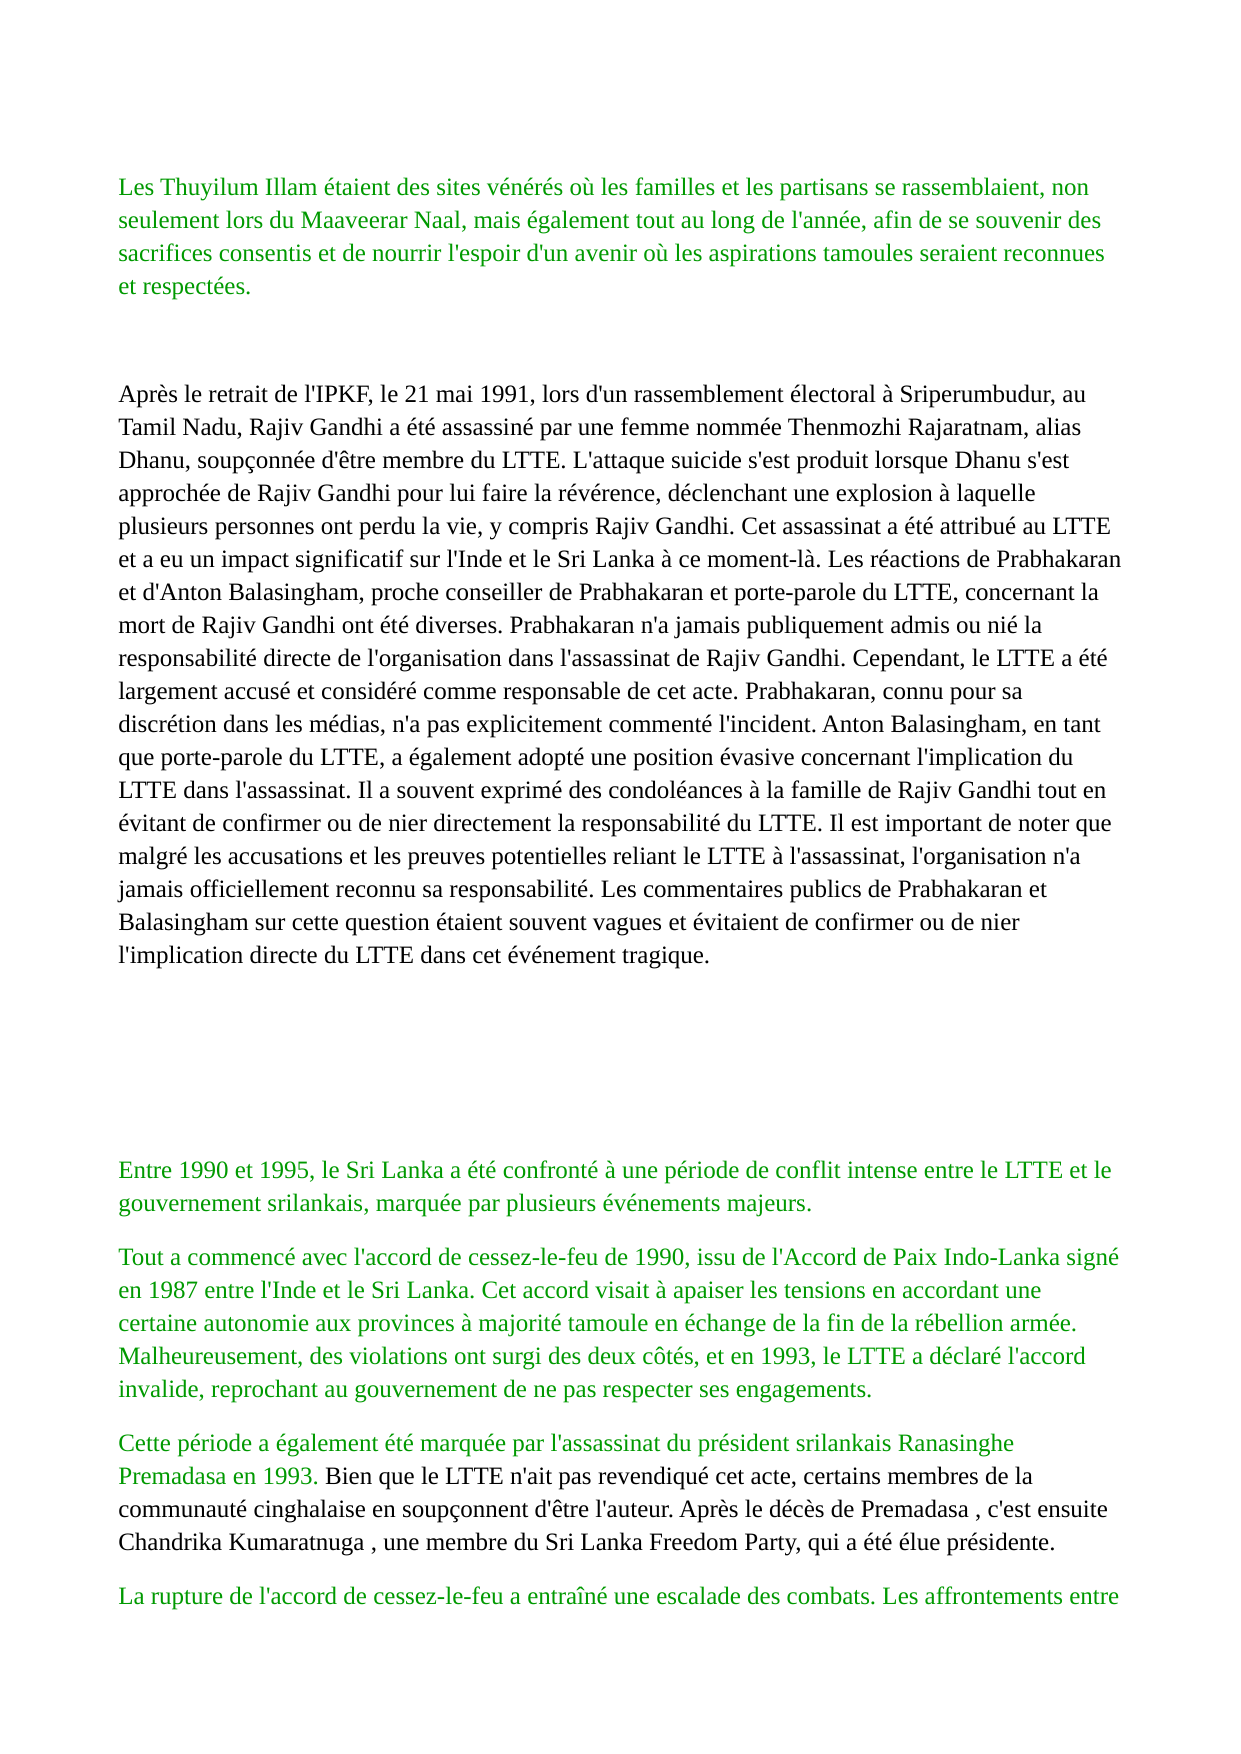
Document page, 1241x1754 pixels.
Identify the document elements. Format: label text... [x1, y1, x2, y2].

text Entre 1990 et 1995, le Sri Lanka a été confronté à une période de conflit intense entre le LTTE et le gouvernement srilankais, marquée par plusieurs événements majeurs. [118, 1156, 1122, 1217]
text Cette période a également été marquée par l'assassinat du président srilankais Ranasinghe Premadasa en 1993. Bien que le LTTE n'ait pas revendiqué cet acte, certains membres de la communauté cinghalaise en soupçonnent d'être l'auteur. Après le décès de Premadasa , c'est ensuite Chandrika Kumaratnuga , une membre du Sri Lanka Freedom Party, qui a été élue présidente. [118, 1428, 1122, 1556]
text Après le retrait de l'IPKF, le 21 mai 1991, lors d'un rassemblement électoral à Sriperumbudur, au Tamil Nadu, Rajiv Gandhi a été assassiné par une femme nommée Thenmozhi Rajaratnam, alias Dhanu, soupçonnée d'être membre du LTTE. L'attaque suicide s'est produit lorsque Dhanu s'est approchée de Rajiv Gandhi pour lui faire la révérence, déclenchant une explosion à laquelle plusieurs personnes ont perdu la vie, y compris Rajiv Gandhi. Cet assassinat a été attribué au LTTE et a eu un impact significatif sur l'Inde et le Sri Lanka à ce moment-là. Les réactions de Prabhakaran et d'Anton Balasingham, proche conseiller de Prabhakaran et porte-parole du LTTE, concernant la mort de Rajiv Gandhi ont été diverses. Prabhakaran n'a jamais publiquement admis ou nié la responsabilité directe de l'organisation dans l'assassinat de Rajiv Gandhi. Cependant, le LTTE a été largement accusé et considéré comme responsable de cet acte. Prabhakaran, connu pour sa discrétion dans les médias, n'a pas explicitement commenté l'incident. Anton Balasingham, en tant que porte-parole du LTTE, a également adopté une position évasive concernant l'implication du LTTE dans l'assassinat. Il a souvent exprimé des condoléances à la famille de Rajiv Gandhi tout en évitant de confirmer ou de nier directement la responsabilité du LTTE. Il est important de noter que malgré les accusations et les preuves potentielles reliant le LTTE à l'assassinat, l'organisation n'a jamais officiellement reconnu sa responsabilité. Les commentaires publics de Prabhakaran et Balasingham sur cette question étaient souvent vagues et évitaient de confirmer ou de nier l'implication directe du LTTE dans cet événement tragique. [118, 379, 1122, 969]
text Tout a commencé avec l'accord de cessez-le-feu de 1990, issu de l'Accord de Paix Indo-Lanka signé en 1987 entre l'Inde et le Sri Lanka. Cet accord visait à apaiser les tensions en accordant une certaine autonomie aux provinces à majorité tamoule en échange de la fin de la rébellion armée. Malheureusement, des violations ont surgi des deux côtés, et en 1993, le LTTE a déclaré l'accord invalide, reprochant au gouvernement de ne pas respecter ses engagements. [118, 1242, 1122, 1403]
text Les Thuyilum Illam étaient des sites vénérés où les familles et les partisans se rassemblaient, non seulement lors du Maaveerar Naal, mais également tout au long de l'année, afin de se souvenir des sacrifices consentis et de nourrir l'espoir d'un avenir où les aspirations tamoules seraient reconnues et respectées. [118, 172, 1122, 300]
text La rupture de l'accord de cessez-le-feu a entraîné une escalade des combats. Les affrontements entre [118, 1581, 1122, 1610]
